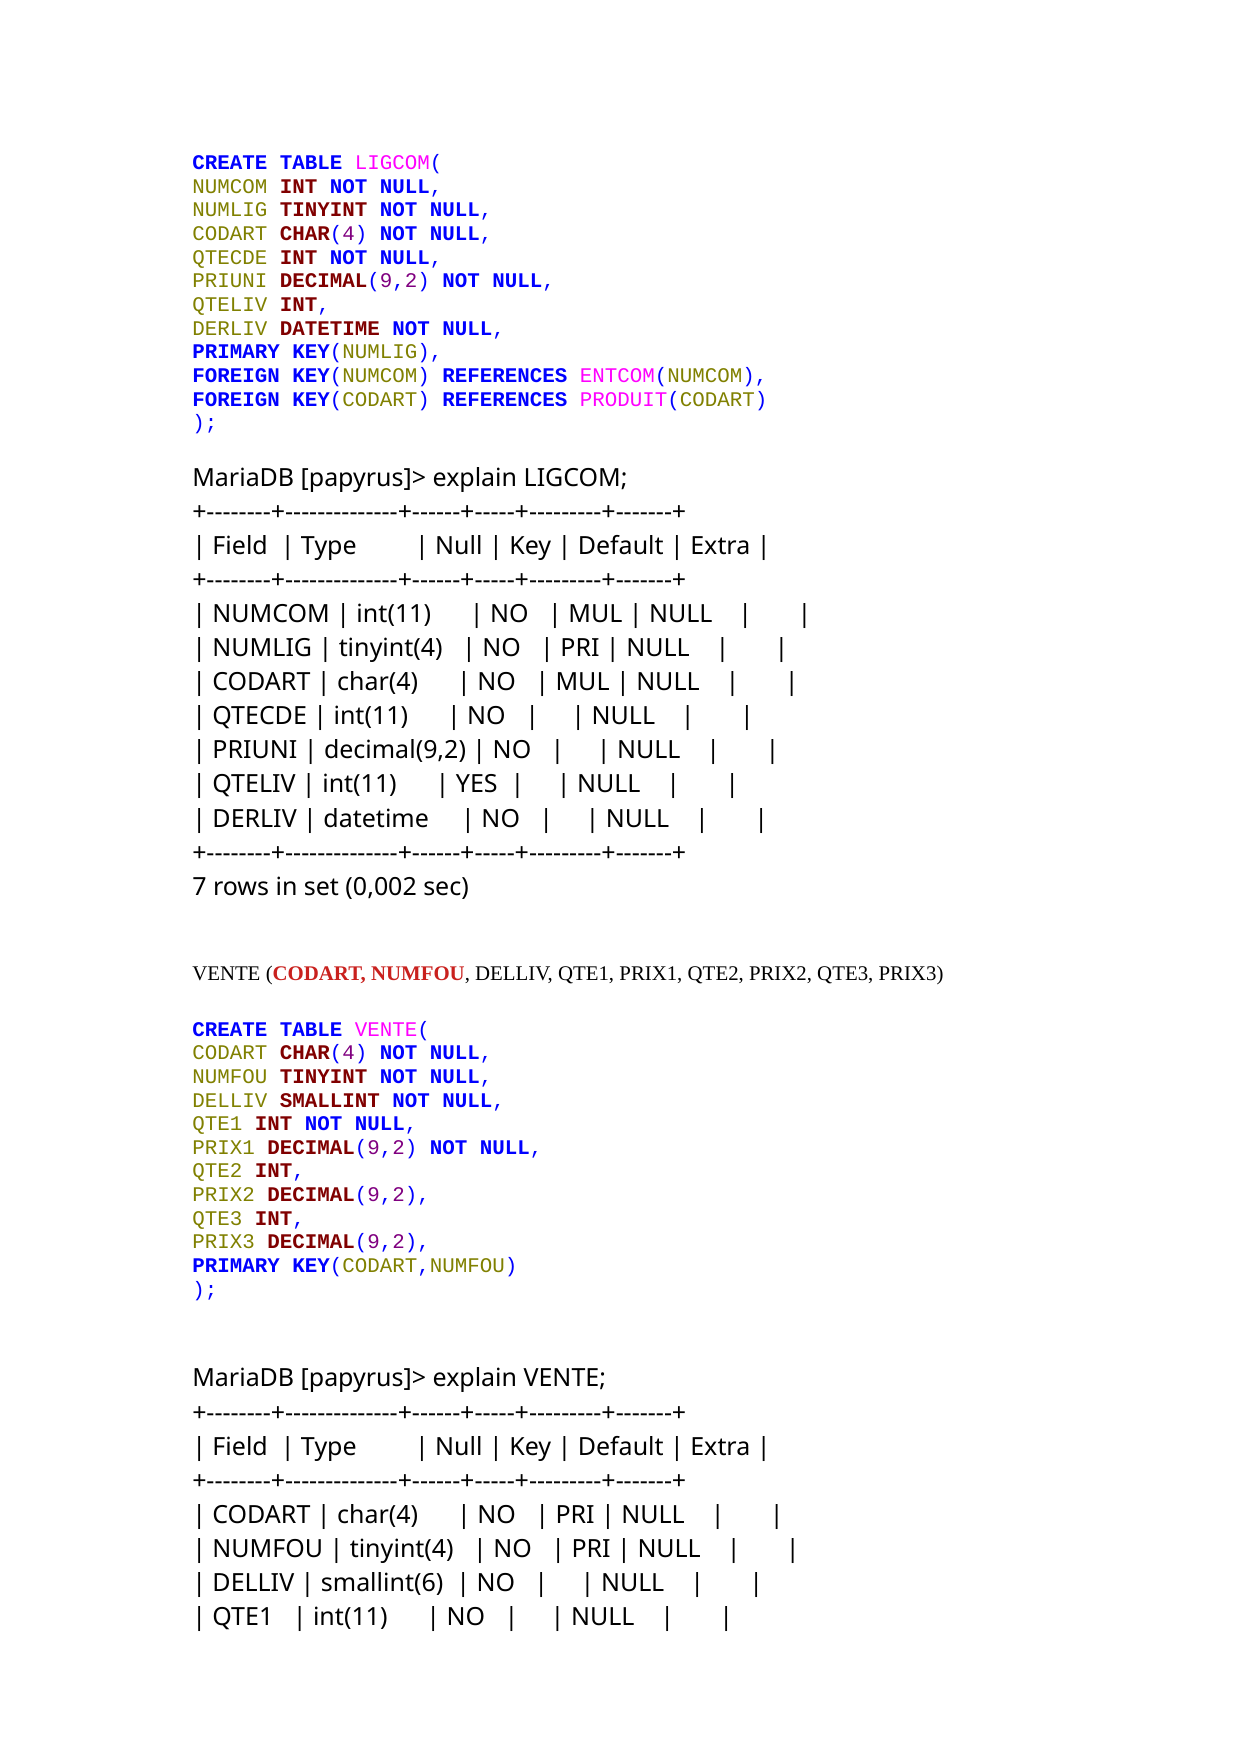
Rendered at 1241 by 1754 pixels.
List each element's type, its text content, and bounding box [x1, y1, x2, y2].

text +--------+--------------+------+-----+---------+-------+ [192, 562, 1122, 596]
text | NUMFOU | tinyint(4) | NO | PRI | NULL | | [192, 1530, 1122, 1564]
text 7 rows in set (0,002 sec) [192, 868, 1122, 902]
text QTE2 INT, [118, 1161, 1122, 1184]
text PRIX2 DECIMAL(9,2), [118, 1184, 1122, 1208]
text QTELIV INT, [118, 294, 1122, 318]
text QTECDE INT NOT NULL, [118, 247, 1122, 270]
text | DELLIV | smallint(6) | NO | | NULL | | [192, 1564, 1122, 1598]
text +--------+--------------+------+-----+---------+-------+ [192, 494, 1122, 528]
text CODART CHAR(4) NOT NULL, [118, 1042, 1122, 1066]
text | QTE1 | int(11) | NO | | NULL | | [192, 1598, 1122, 1633]
text ); [118, 1279, 1122, 1302]
text CREATE TABLE LIGCOM( [192, 152, 1122, 176]
text | QTELIV | int(11) | YES | | NULL | | [192, 766, 1122, 800]
text QTE3 INT, [118, 1208, 1122, 1231]
text | DERLIV | datetime | NO | | NULL | | [192, 800, 1122, 834]
text VENTE (CODART, NUMFOU, DELLIV, QTE1, PRIX1, QTE2, PRIX2, QTE3, PRIX3) [192, 936, 1122, 984]
text | NUMLIG | tinyint(4) | NO | PRI | NULL | | [192, 630, 1122, 664]
text ); [118, 412, 1122, 436]
text PRIMARY KEY(CODART,NUMFOU) [118, 1255, 1122, 1279]
text MariaDB [papyrus]> explain VENTE; [192, 1360, 1122, 1394]
text PRIUNI DECIMAL(9,2) NOT NULL, [118, 270, 1122, 294]
text | Field | Type | Null | Key | Default | Extra | [192, 528, 1122, 562]
text +--------+--------------+------+-----+---------+-------+ [192, 834, 1122, 868]
text | CODART | char(4) | NO | PRI | NULL | | [192, 1496, 1122, 1530]
text PRIMARY KEY(NUMLIG), [118, 341, 1122, 365]
text | CODART | char(4) | NO | MUL | NULL | | [192, 664, 1122, 698]
text MariaDB [papyrus]> explain LIGCOM; [192, 459, 1122, 494]
text DELLIV SMALLINT NOT NULL, [118, 1089, 1122, 1113]
text PRIX3 DECIMAL(9,2), [118, 1231, 1122, 1255]
text FOREIGN KEY(NUMCOM) REFERENCES ENTCOM(NUMCOM), [118, 365, 1122, 389]
text FOREIGN KEY(CODART) REFERENCES PRODUIT(CODART) [118, 389, 1122, 412]
text CREATE TABLE VENTE( [192, 1019, 1122, 1042]
text | Field | Type | Null | Key | Default | Extra | [192, 1428, 1122, 1462]
text +--------+--------------+------+-----+---------+-------+ [192, 1394, 1122, 1428]
text DERLIV DATETIME NOT NULL, [118, 318, 1122, 341]
text +--------+--------------+------+-----+---------+-------+ [192, 1462, 1122, 1496]
text NUMCOM INT NOT NULL, [118, 176, 1122, 199]
text | NUMCOM | int(11) | NO | MUL | NULL | | [192, 596, 1122, 630]
text | PRIUNI | decimal(9,2) | NO | | NULL | | [192, 732, 1122, 766]
text PRIX1 DECIMAL(9,2) NOT NULL, [118, 1137, 1122, 1161]
text | QTECDE | int(11) | NO | | NULL | | [192, 698, 1122, 732]
text NUMLIG TINYINT NOT NULL, [118, 199, 1122, 223]
text CODART CHAR(4) NOT NULL, [118, 223, 1122, 247]
text QTE1 INT NOT NULL, [118, 1113, 1122, 1137]
text NUMFOU TINYINT NOT NULL, [118, 1066, 1122, 1089]
